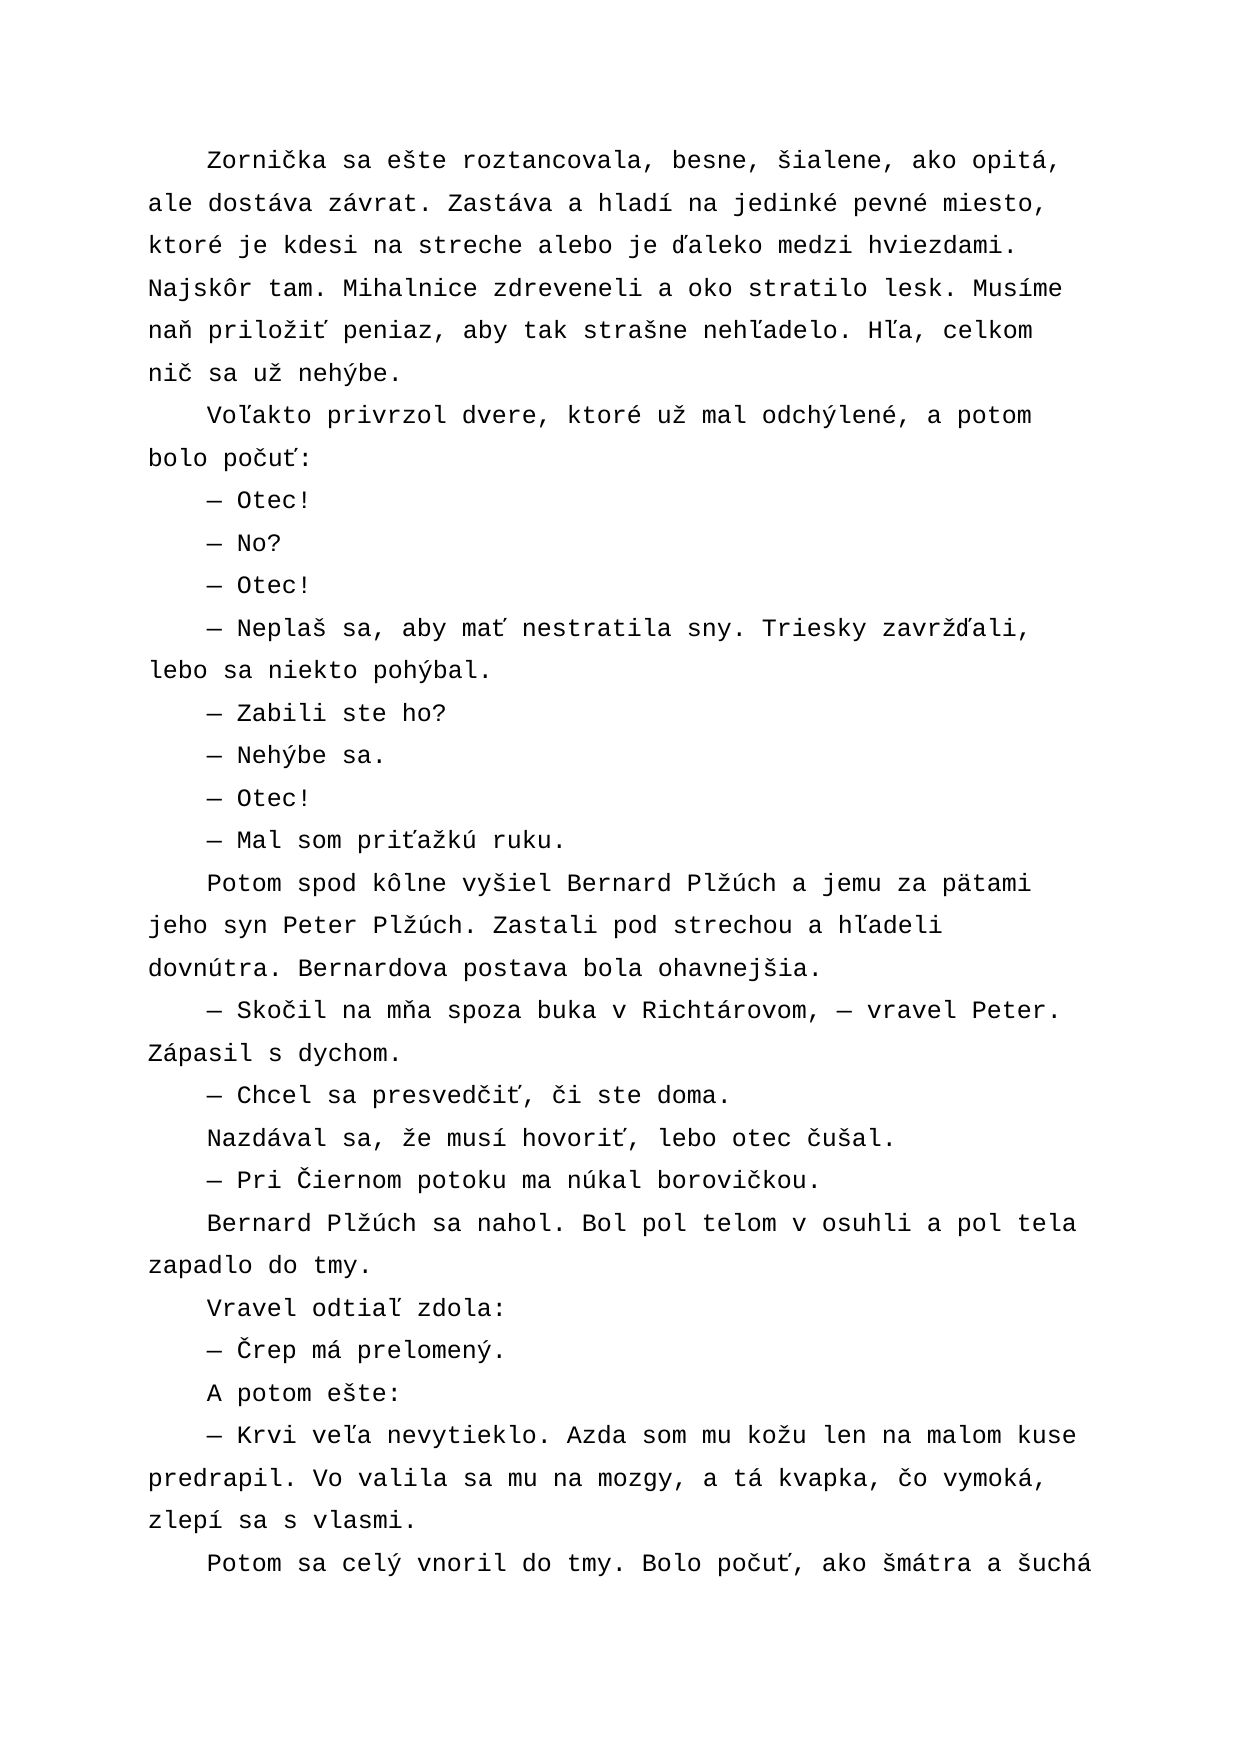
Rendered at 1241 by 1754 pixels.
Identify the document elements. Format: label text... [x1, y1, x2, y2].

text — Mal som priťažkú ruku. [148, 828, 1092, 856]
text Bernard Plžúch sa nahol. Bol pol telom v osuhli a pol tela zapadlo do tmy. [148, 1210, 1092, 1281]
text — No? [148, 530, 1092, 558]
text Vravel odtiaľ zdola: [148, 1295, 1092, 1323]
text — Nehýbe sa. [148, 743, 1092, 771]
text — Krvi veľa nevytieklo. Azda som mu kožu len na malom kuse predrapil. Vo valila sa mu na mozgy, a tá kvapka, čo vymoká, zlepí sa s vlasmi. [148, 1423, 1092, 1536]
text — Pri Čiernom potoku ma núkal borovičkou. [148, 1168, 1092, 1196]
text Zornička sa ešte roztancovala, besne, šialene, ako opitá, ale dostáva závrat. Zastáva a hladí na jedinké pevné miesto, ktoré je kdesi na streche alebo je ďaleko medzi hviezdami. Najskôr tam. Mihalnice zdreveneli a oko stratilo lesk. Musíme naň priložiť peniaz, aby tak strašne nehľadelo. Hľa, celkom nič sa už nehýbe. [148, 148, 1092, 388]
text — Neplaš sa, aby mať nestratila sny. Triesky zavržďali, lebo sa niekto pohýbal. [148, 615, 1092, 686]
text Potom sa celý vnoril do tmy. Bolo počuť, ako šmátra a šuchá [148, 1550, 1092, 1578]
text — Chcel sa presvedčiť, či ste doma. [148, 1083, 1092, 1111]
text — Otec! [148, 488, 1092, 516]
text A potom ešte: [148, 1380, 1092, 1408]
text — Črep má prelomený. [148, 1338, 1092, 1366]
text — Skočil na mňa spoza buka v Richtárovom, — vravel Peter. Zápasil s dychom. [148, 998, 1092, 1068]
text — Otec! [148, 573, 1092, 601]
text Voľakto privrzol dvere, ktoré už mal odchýlené, a potom bolo počuť: [148, 403, 1092, 473]
text — Otec! [148, 785, 1092, 813]
text Nazdával sa, že musí hovoriť, lebo otec čušal. [148, 1125, 1092, 1153]
text Potom spod kôlne vyšiel Bernard Plžúch a jemu za pätami jeho syn Peter Plžúch. Zastali pod strechou a hľadeli dovnútra. Bernardova postava bola ohavnejšia. [148, 870, 1092, 983]
text — Zabili ste ho? [148, 700, 1092, 728]
